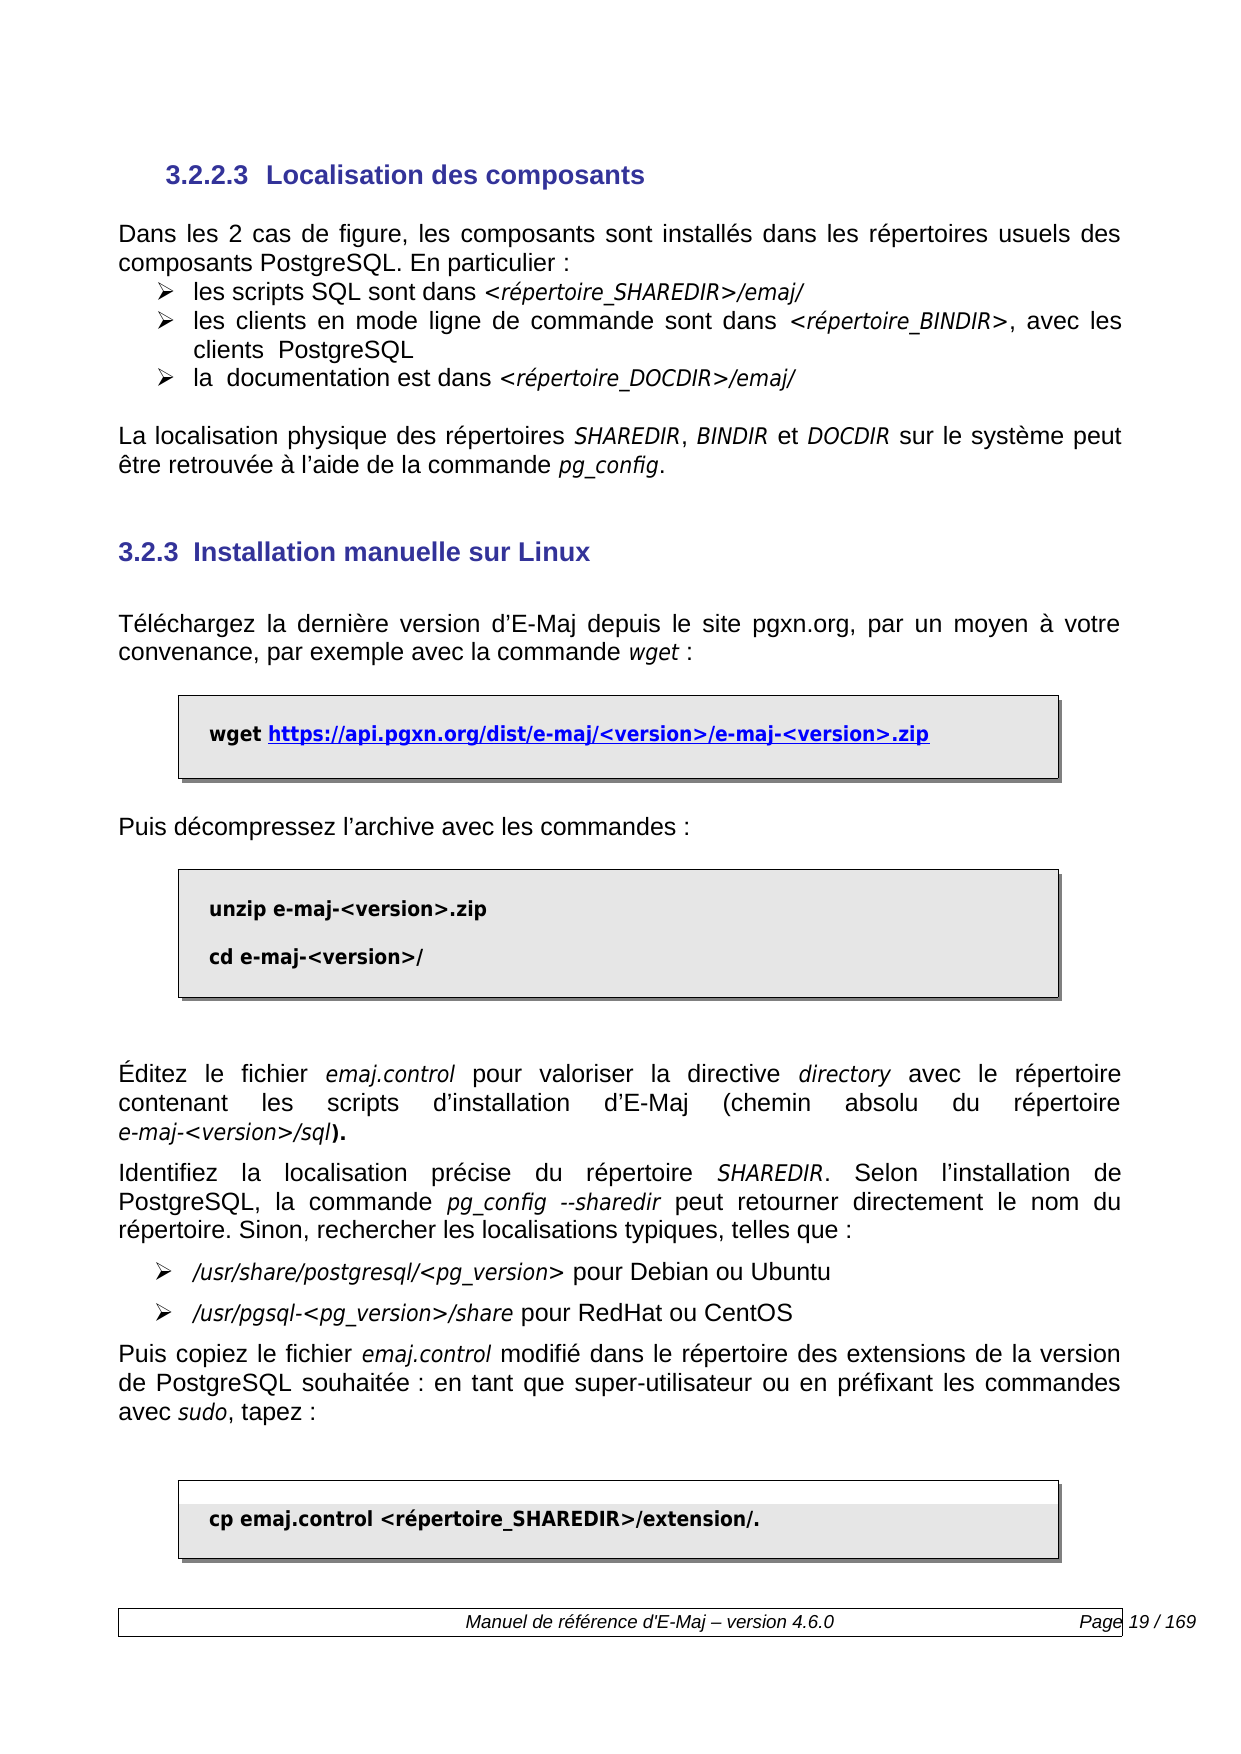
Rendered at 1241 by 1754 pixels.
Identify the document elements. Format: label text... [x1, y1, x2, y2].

list /usr/pgsql-<pg_version>/share pour RedHat ou CentOS [118, 1298, 1122, 1327]
text Dans les 2 cas de figure, les composants sont installés dans les répertoires usuels des composants PostgreSQL. En particulier : [118, 219, 1122, 277]
list les clients en mode ligne de commande sont dans <répertoire_BINDIR>, avec les clients PostgreSQL [156, 306, 1122, 363]
subtitle Localisation des composants [165, 159, 1122, 191]
text cd e-maj-<version>/ [179, 942, 1058, 966]
text Téléchargez la dernière version d’E-Maj depuis le site pgxn.org, par un moyen à votre convenance, par exemple avec la commande wget : [118, 609, 1122, 666]
list Éditez le fichier emaj.control pour valoriser la directive directory avec le répertoire contenant les scripts d’installation d’E-Maj (chemin absolu du répertoire e-maj-<version>/sql). [118, 1059, 1122, 1145]
list les scripts SQL sont dans <répertoire_SHAREDIR>/emaj/ [156, 277, 1122, 306]
text Puis décompressez l’archive avec les commandes : [118, 812, 1122, 841]
list Identifiez la localisation précise du répertoire SHAREDIR. Selon l’installation de PostgreSQL, la commande pg_config --sharedir peut retourner directement le nom du répertoire. Sinon, rechercher les localisations typiques, telles que : [118, 1158, 1122, 1244]
list /usr/share/postgresql/<pg_version> pour Debian ou Ubuntu [118, 1257, 1122, 1286]
text wget https://api.pgxn.org/dist/e-maj/<version>/e-maj-<version>.zip [179, 719, 1058, 743]
text unzip e-maj-<version>.zip [179, 893, 1058, 918]
text La localisation physique des répertoires SHAREDIR, BINDIR et DOCDIR sur le système peut être retrouvée à l’aide de la commande pg_config. [118, 421, 1122, 479]
text cp emaj.control <répertoire_SHAREDIR>/extension/. [179, 1504, 1058, 1528]
list la documentation est dans <répertoire_DOCDIR>/emaj/ [156, 363, 1122, 392]
text Puis copiez le fichier emaj.control modifié dans le répertoire des extensions de la version de PostgreSQL souhaitée : en tant que super-utilisateur ou en préfixant les commandes avec sudo, tapez : [118, 1339, 1122, 1426]
subtitle Installation manuelle sur Linux [118, 536, 1122, 567]
